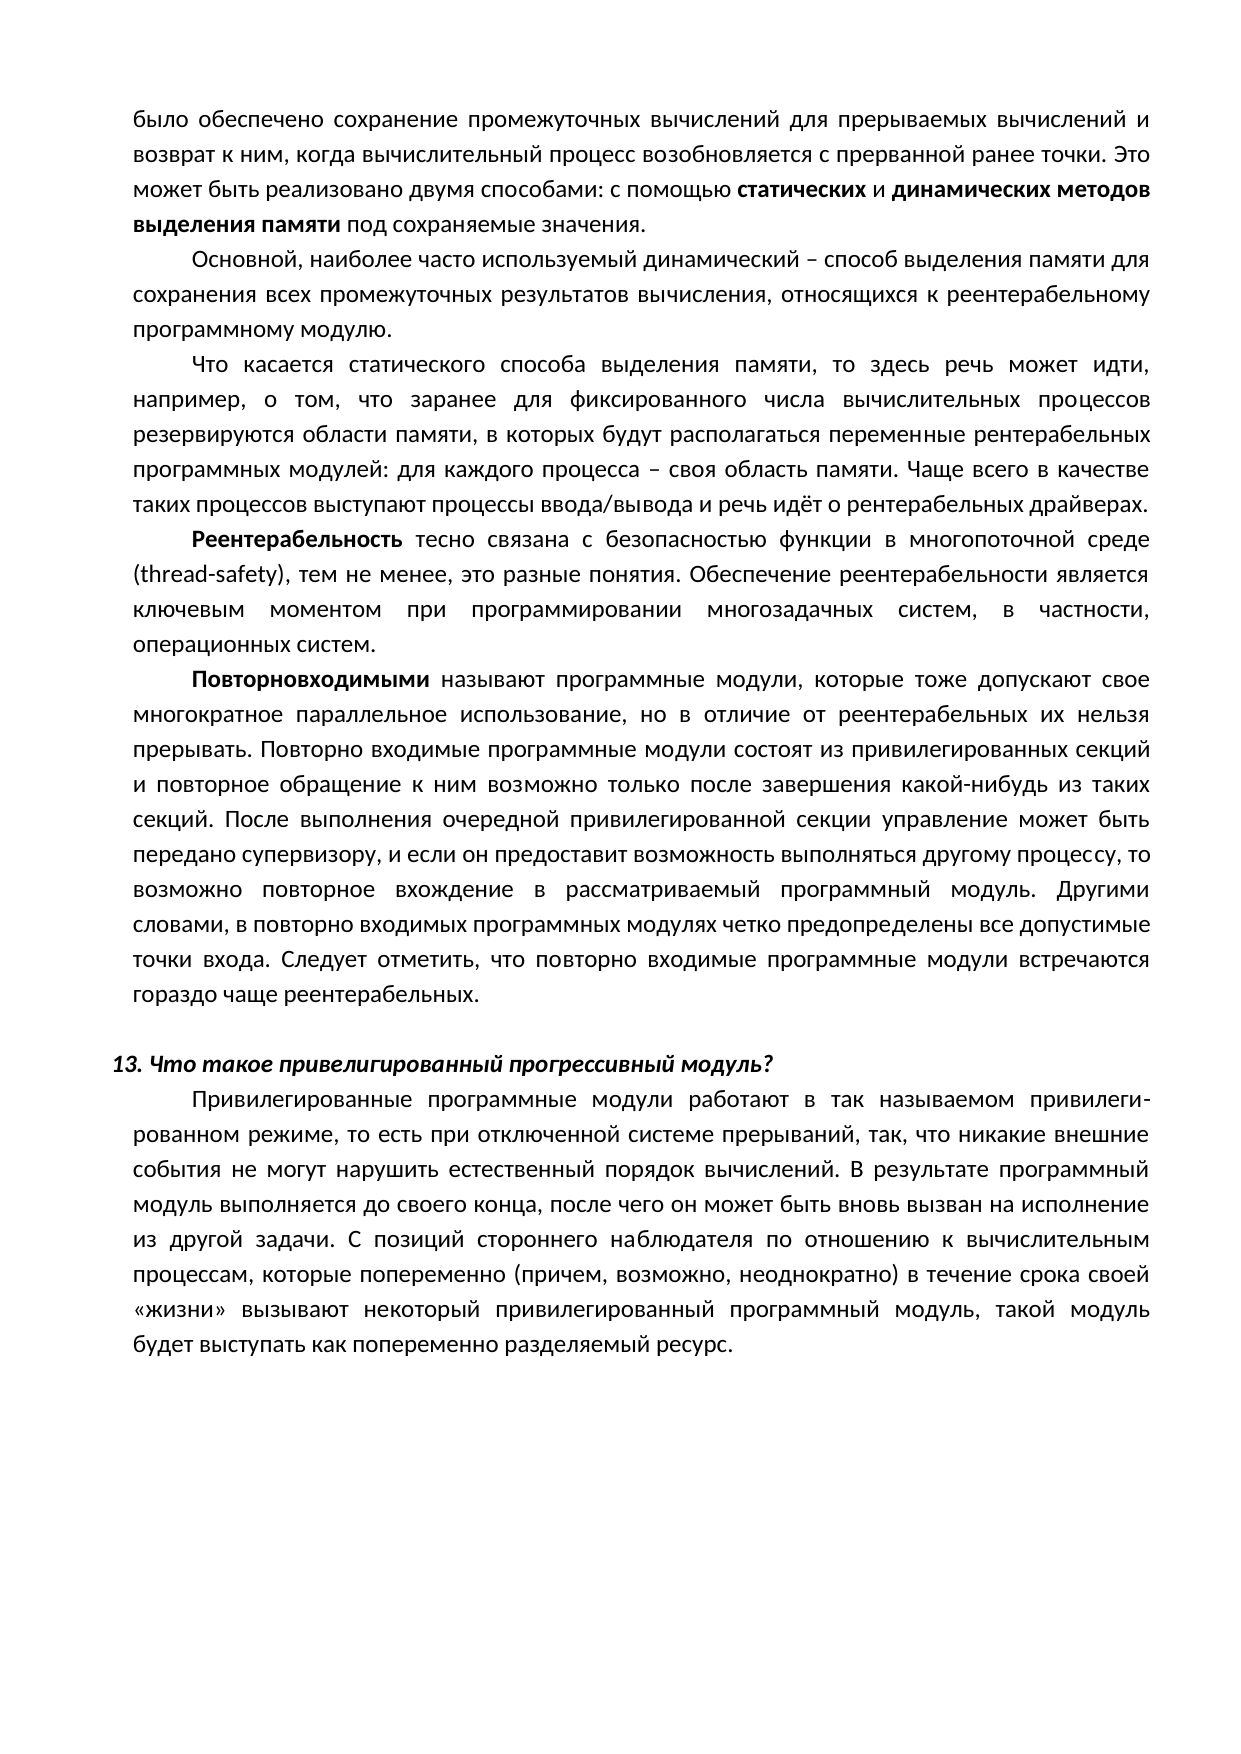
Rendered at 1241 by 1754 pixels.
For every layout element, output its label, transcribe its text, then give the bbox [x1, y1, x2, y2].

text было обеспечено сохранение промежуточных вычислений для прерываемых вычислений и возврат к ним, когда вычислительный процесс во­зобновляется с прерванной ранее точки. Это может быть реализовано двумя спо­собами: с помощью статических и динамических методов выделения памяти под сохраняемые значения. [133, 103, 1151, 239]
text Повторновходимыми называют программные модули, которые тоже допускают свое многократное параллельное использование, но в отличие от реентерабельных их нельзя прерывать. Повторно входимые программные мо­дули состоят из привилегированных секций и повторное обращение к ним воз­можно только после завершения какой-нибудь из таких секций. После выпол­нения очередной привилегированной секции управление может быть передано супервизору, и если он предоставит возможность выполняться другому процес­су, то возможно повторное вхождение в рассматриваемый программный модуль. Другими словами, в повторно входимых программных модулях четко предопре­делены все допустимые точки входа. Следует отметить, что по­вторно входимые программные модули встречаются гораздо чаще реентерабель­ных. [133, 663, 1151, 1009]
text Основной, наиболее часто используемый динамический – способ выделения памяти для сохранения всех промежуточных результатов вы­числения, относящихся к реентерабельному программному модулю. [133, 243, 1151, 344]
list Что такое привелигированный прогрессивный модуль? [111, 1048, 1151, 1079]
text Что касается статического способа выделения памяти, то здесь речь может идти, например, о том, что заранее для фиксированного числа вычислительных про­цессов резервируются области памяти, в которых будут располагаться перемен­ные рентерабельных программных модулей: для каждого процесса – своя область памяти. Чаще всего в качестве таких процессов выступают процессы ввода/вы­вода и речь идёт о рентерабельных драйверах. [133, 348, 1151, 519]
text Привилегированные программные модули работают в так называемом привилеги­рованном режиме, то есть при отключенной системе прерываний, так, что никакие внешние события не могут нарушить естественный порядок вычислений. В результате программный модуль выполня­ется до своего конца, после чего он может быть вновь вызван на исполнение из другой задачи. С позиций стороннего на­блюдателя по отношению к вычислительным процессам, которые попеременно (причем, возможно, неоднократно) в течение срока своей «жизни» вызывают не­который привилегированный программный модуль, такой модуль будет высту­пать как попеременно разделяемый ресурс. [133, 1083, 1151, 1359]
text Реентерабельность тесно связана с безопасностью функции в многопоточной среде (thread-safety), тем не менее, это разные понятия. Обеспечение реентерабельности является ключевым моментом при программировании многозадачных систем, в частности, операционных систем. [133, 523, 1151, 659]
